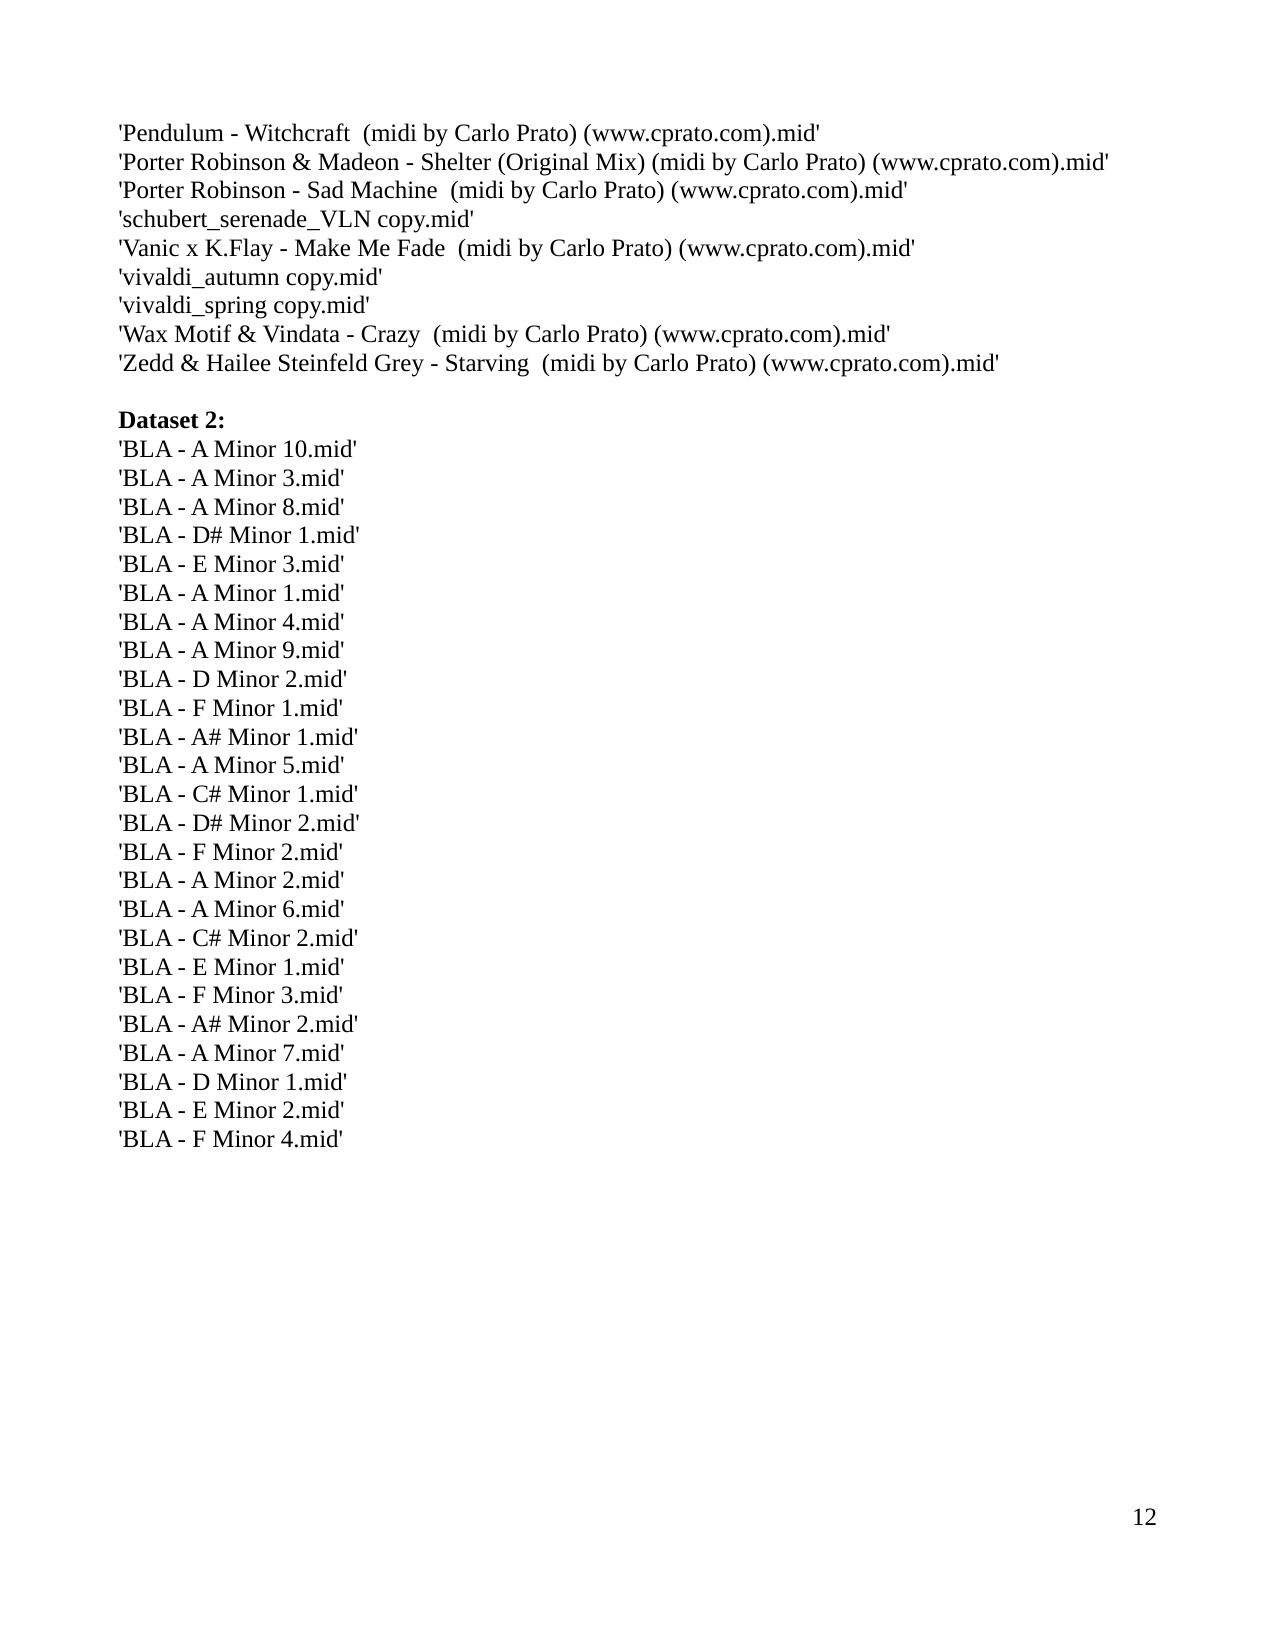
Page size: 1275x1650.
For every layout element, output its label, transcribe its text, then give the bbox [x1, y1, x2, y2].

text 'vivaldi_autumn copy.mid' [118, 262, 1157, 291]
text 'Vanic x K.Flay - Make Me Fade (midi by Carlo Prato) (www.cprato.com).mid' [118, 233, 1157, 262]
text 'BLA - A Minor 3.mid' [118, 463, 1157, 492]
text 'BLA - D Minor 2.mid' [118, 664, 1157, 693]
text 'Porter Robinson - Sad Machine (midi by Carlo Prato) (www.cprato.com).mid' [118, 176, 1157, 204]
text 'BLA - A Minor 10.mid' [118, 434, 1157, 463]
text 'BLA - A Minor 9.mid' [118, 636, 1157, 664]
text 'BLA - A Minor 4.mid' [118, 607, 1157, 636]
text 'BLA - F Minor 4.mid' [118, 1124, 1157, 1153]
text 'vivaldi_spring copy.mid' [118, 291, 1157, 319]
text 'BLA - A# Minor 2.mid' [118, 1009, 1157, 1038]
text 'BLA - C# Minor 1.mid' [118, 779, 1157, 808]
text 'BLA - A Minor 2.mid' [118, 866, 1157, 894]
text 'BLA - F Minor 1.mid' [118, 693, 1157, 722]
text 'schubert_serenade_VLN copy.mid' [118, 204, 1157, 233]
text Dataset 2: [118, 406, 1157, 434]
text 'BLA - D# Minor 2.mid' [118, 808, 1157, 837]
text 'BLA - A Minor 5.mid' [118, 751, 1157, 779]
text 'BLA - A Minor 1.mid' [118, 578, 1157, 607]
text 'BLA - E Minor 2.mid' [118, 1096, 1157, 1124]
text 'Pendulum - Witchcraft (midi by Carlo Prato) (www.cprato.com).mid' [118, 118, 1157, 147]
text 'BLA - D Minor 1.mid' [118, 1067, 1157, 1096]
text 'BLA - E Minor 1.mid' [118, 952, 1157, 981]
text 'BLA - A# Minor 1.mid' [118, 722, 1157, 751]
text 'BLA - A Minor 8.mid' [118, 492, 1157, 521]
text 'Zedd & Hailee Steinfeld Grey - Starving (midi by Carlo Prato) (www.cprato.com).mid' [118, 348, 1157, 377]
text 'Porter Robinson & Madeon - Shelter (Original Mix) (midi by Carlo Prato) (www.cprato.com).mid' [118, 147, 1157, 176]
text 'BLA - E Minor 3.mid' [118, 549, 1157, 578]
text 'BLA - A Minor 7.mid' [118, 1038, 1157, 1067]
text 'BLA - C# Minor 2.mid' [118, 923, 1157, 952]
text 'BLA - D# Minor 1.mid' [118, 521, 1157, 549]
text 'BLA - A Minor 6.mid' [118, 894, 1157, 923]
text 'BLA - F Minor 3.mid' [118, 981, 1157, 1009]
text 'BLA - F Minor 2.mid' [118, 837, 1157, 866]
text 'Wax Motif & Vindata - Crazy (midi by Carlo Prato) (www.cprato.com).mid' [118, 319, 1157, 348]
